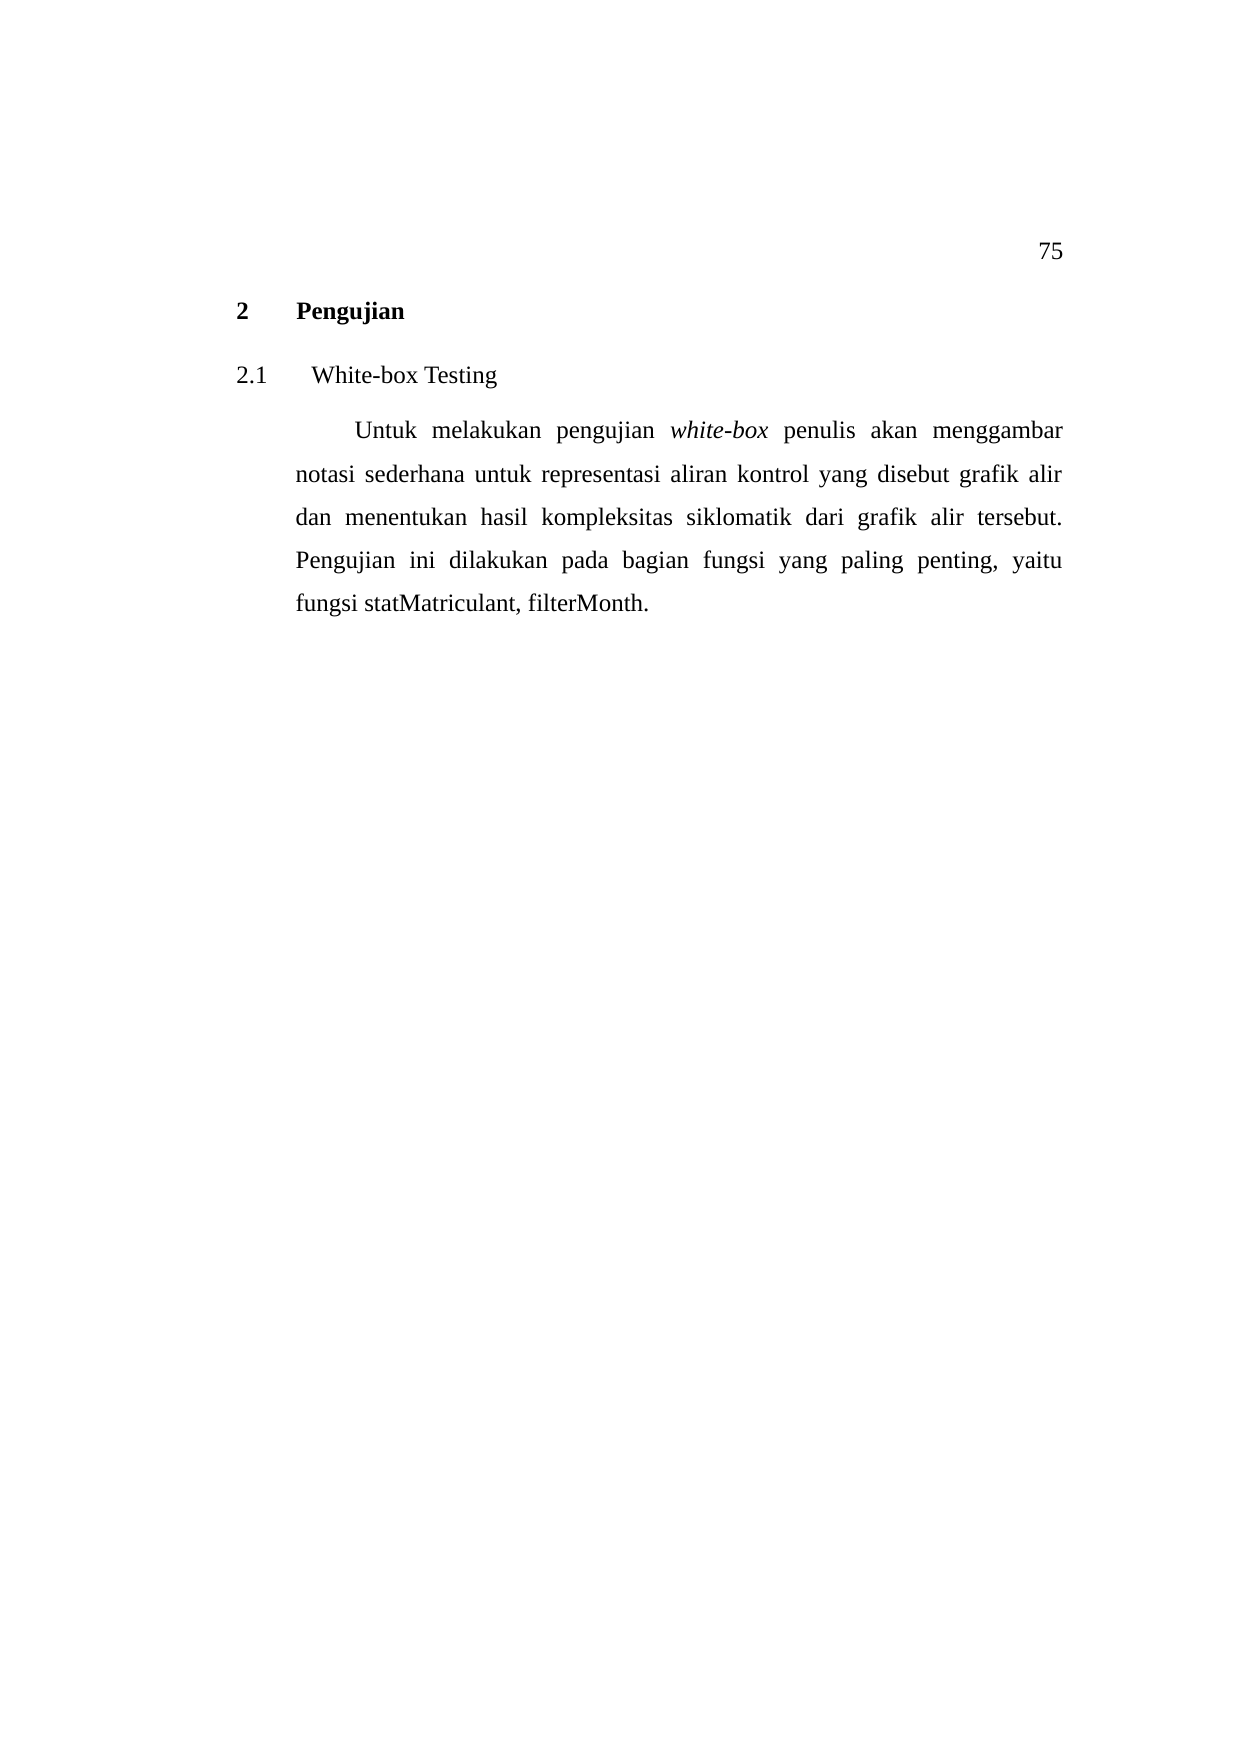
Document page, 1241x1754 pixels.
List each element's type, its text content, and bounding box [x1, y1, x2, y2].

subtitle Pengujian [236, 296, 1063, 325]
subtitle White-box testing [236, 360, 1063, 389]
text Untuk melakukan pengujian white-box penulis akan menggambar notasi sederhana untuk representasi aliran kontrol yang disebut grafik alir dan menentukan hasil kompleksitas siklomatik dari grafik alir tersebut. Pengujian ini dilakukan pada bagian fungsi yang paling penting, yaitu fungsi statMatriculant, filterMonth. [295, 416, 1063, 617]
